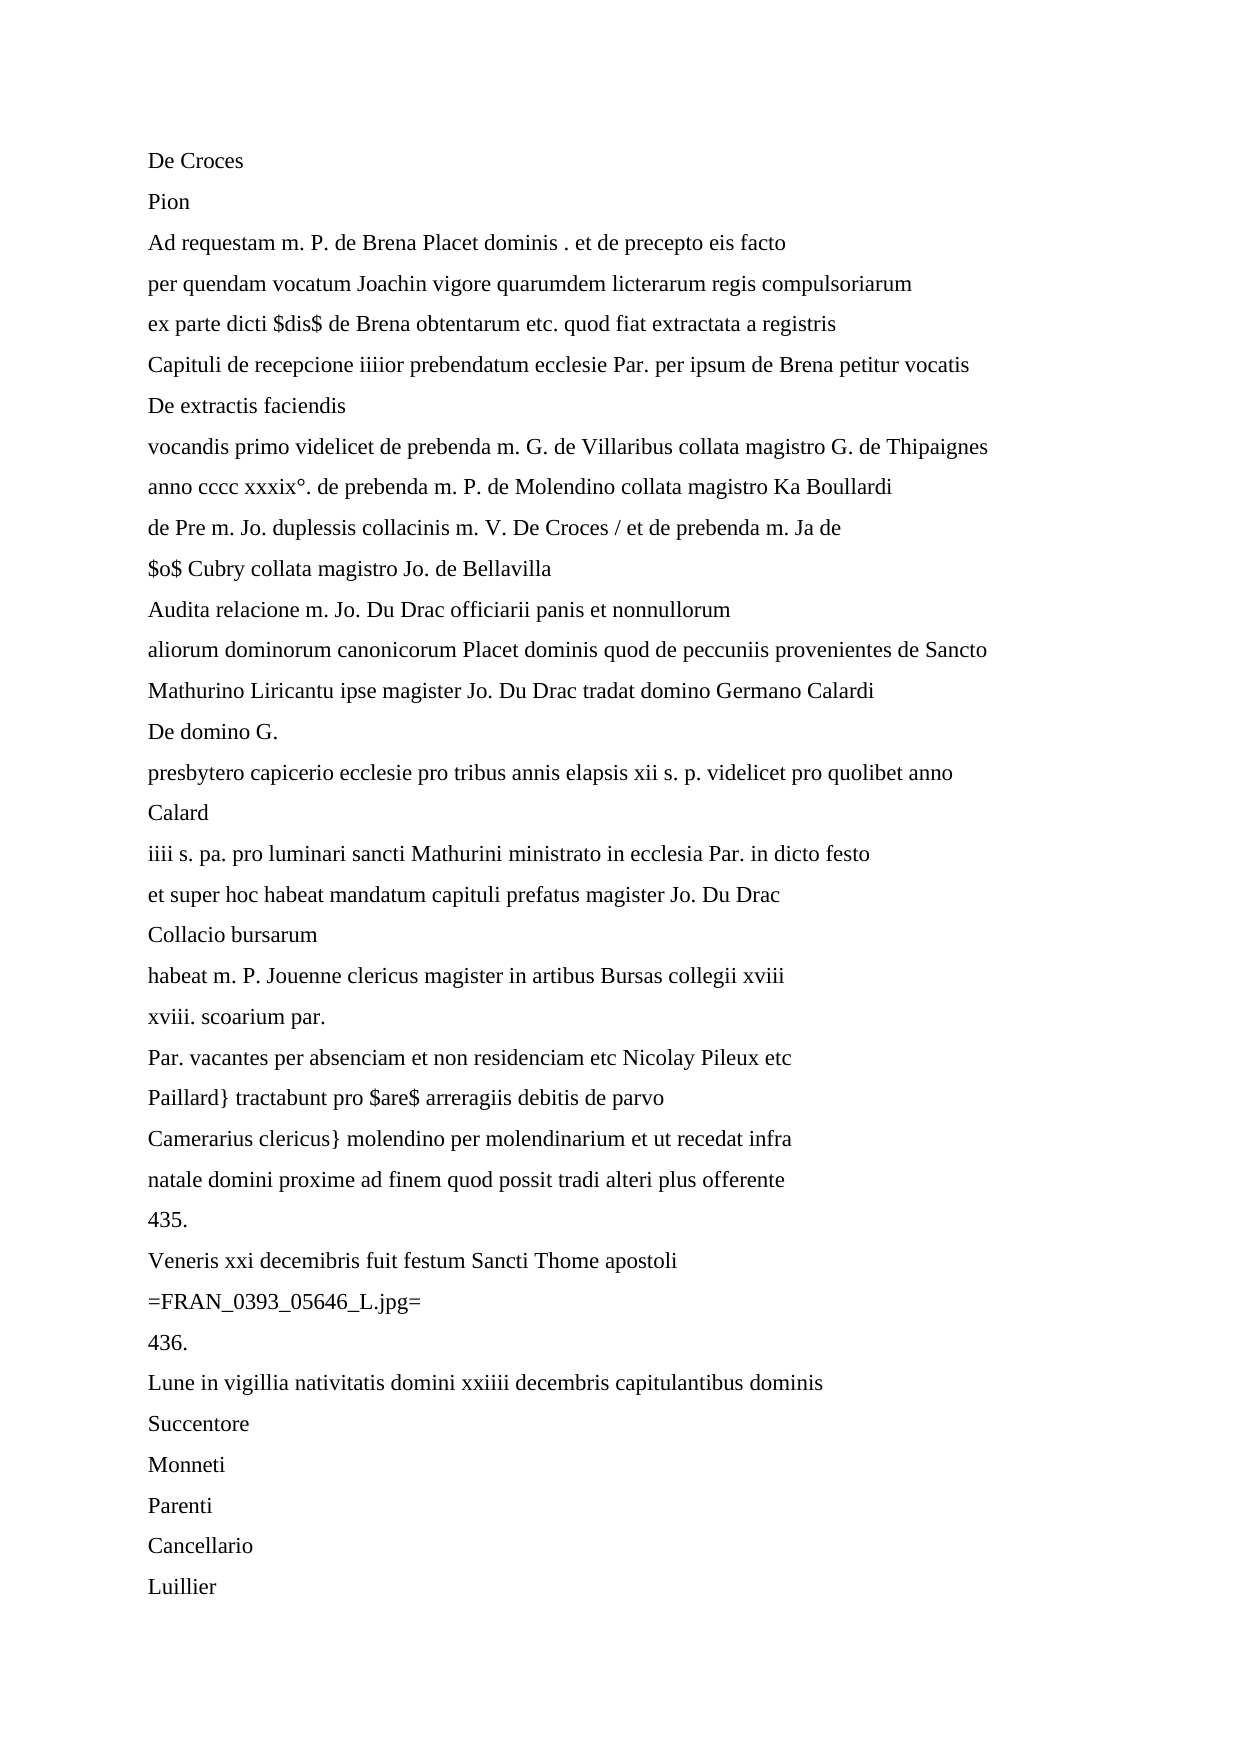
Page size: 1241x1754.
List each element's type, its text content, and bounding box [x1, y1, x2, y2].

text natale domini proxime ad finem quod possit tradi alteri plus offerente [148, 1166, 1093, 1192]
text anno cccc xxxix°. de prebenda m. P. de Molendino collata magistro Ka Boullardi [148, 473, 1093, 500]
text xviii. scoarium par. [148, 1003, 1093, 1029]
text habeat m. P. Jouenne clericus magister in artibus Bursas collegii xviii [148, 962, 1093, 988]
text De extractis faciendis [148, 392, 1093, 418]
text Capituli de recepcione iiiior prebendatum ecclesie Par. per ipsum de Brena petitur vocatis [148, 351, 1093, 378]
text 435. [148, 1207, 1093, 1233]
text Camerarius clericus} molendino per molendinarium et ut recedat infra [148, 1125, 1093, 1151]
text Calard [148, 799, 1093, 826]
text aliorum dominorum canonicorum Placet dominis quod de peccuniis provenientes de Sancto [148, 636, 1093, 663]
text Parenti [148, 1492, 1093, 1518]
text Paillard} tractabunt pro $are$ arreragiis debitis de parvo [148, 1084, 1093, 1111]
text presbytero capicerio ecclesie pro tribus annis elapsis xii s. p. videlicet pro quolibet anno [148, 758, 1093, 785]
text iiii s. pa. pro luminari sancti Mathurini ministrato in ecclesia Par. in dicto festo [148, 840, 1093, 866]
text ex parte dicti $dis$ de Brena obtentarum etc. quod fiat extractata a registris [148, 311, 1093, 337]
text Audita relacione m. Jo. Du Drac officiarii panis et nonnullorum [148, 596, 1093, 622]
text Luillier [148, 1573, 1093, 1599]
text de Pre m. Jo. duplessis collacinis m. V. De Croces / et de prebenda m. Ja de [148, 514, 1093, 541]
text Succentore [148, 1410, 1093, 1437]
text Mathurino Liricantu ipse magister Jo. Du Drac tradat domino Germano Calardi [148, 677, 1093, 703]
text 436. [148, 1329, 1093, 1355]
text Collacio bursarum [148, 921, 1093, 948]
text per quendam vocatum Joachin vigore quarumdem licterarum regis compulsoriarum [148, 270, 1093, 296]
text Ad requestam m. P. de Brena Placet dominis . et de precepto eis facto [148, 229, 1093, 255]
text Cancellario [148, 1532, 1093, 1559]
text De domino G. [148, 718, 1093, 744]
text et super hoc habeat mandatum capituli prefatus magister Jo. Du Drac [148, 881, 1093, 907]
text $o$ Cubry collata magistro Jo. de Bellavilla [148, 555, 1093, 581]
text =FRAN_0393_05646_L.jpg= [148, 1288, 1093, 1314]
text Lune in vigillia nativitatis domini xxiiii decembris capitulantibus dominis [148, 1369, 1093, 1396]
text Pion [148, 188, 1093, 215]
text Par. vacantes per absenciam et non residenciam etc Nicolay Pileux etc [148, 1044, 1093, 1070]
text vocandis primo videlicet de prebenda m. G. de Villaribus collata magistro G. de Thipaignes [148, 433, 1093, 459]
text De Croces [148, 148, 1093, 174]
text Veneris xxi decemibris fuit festum Sancti Thome apostoli [148, 1247, 1093, 1274]
text Monneti [148, 1451, 1093, 1477]
